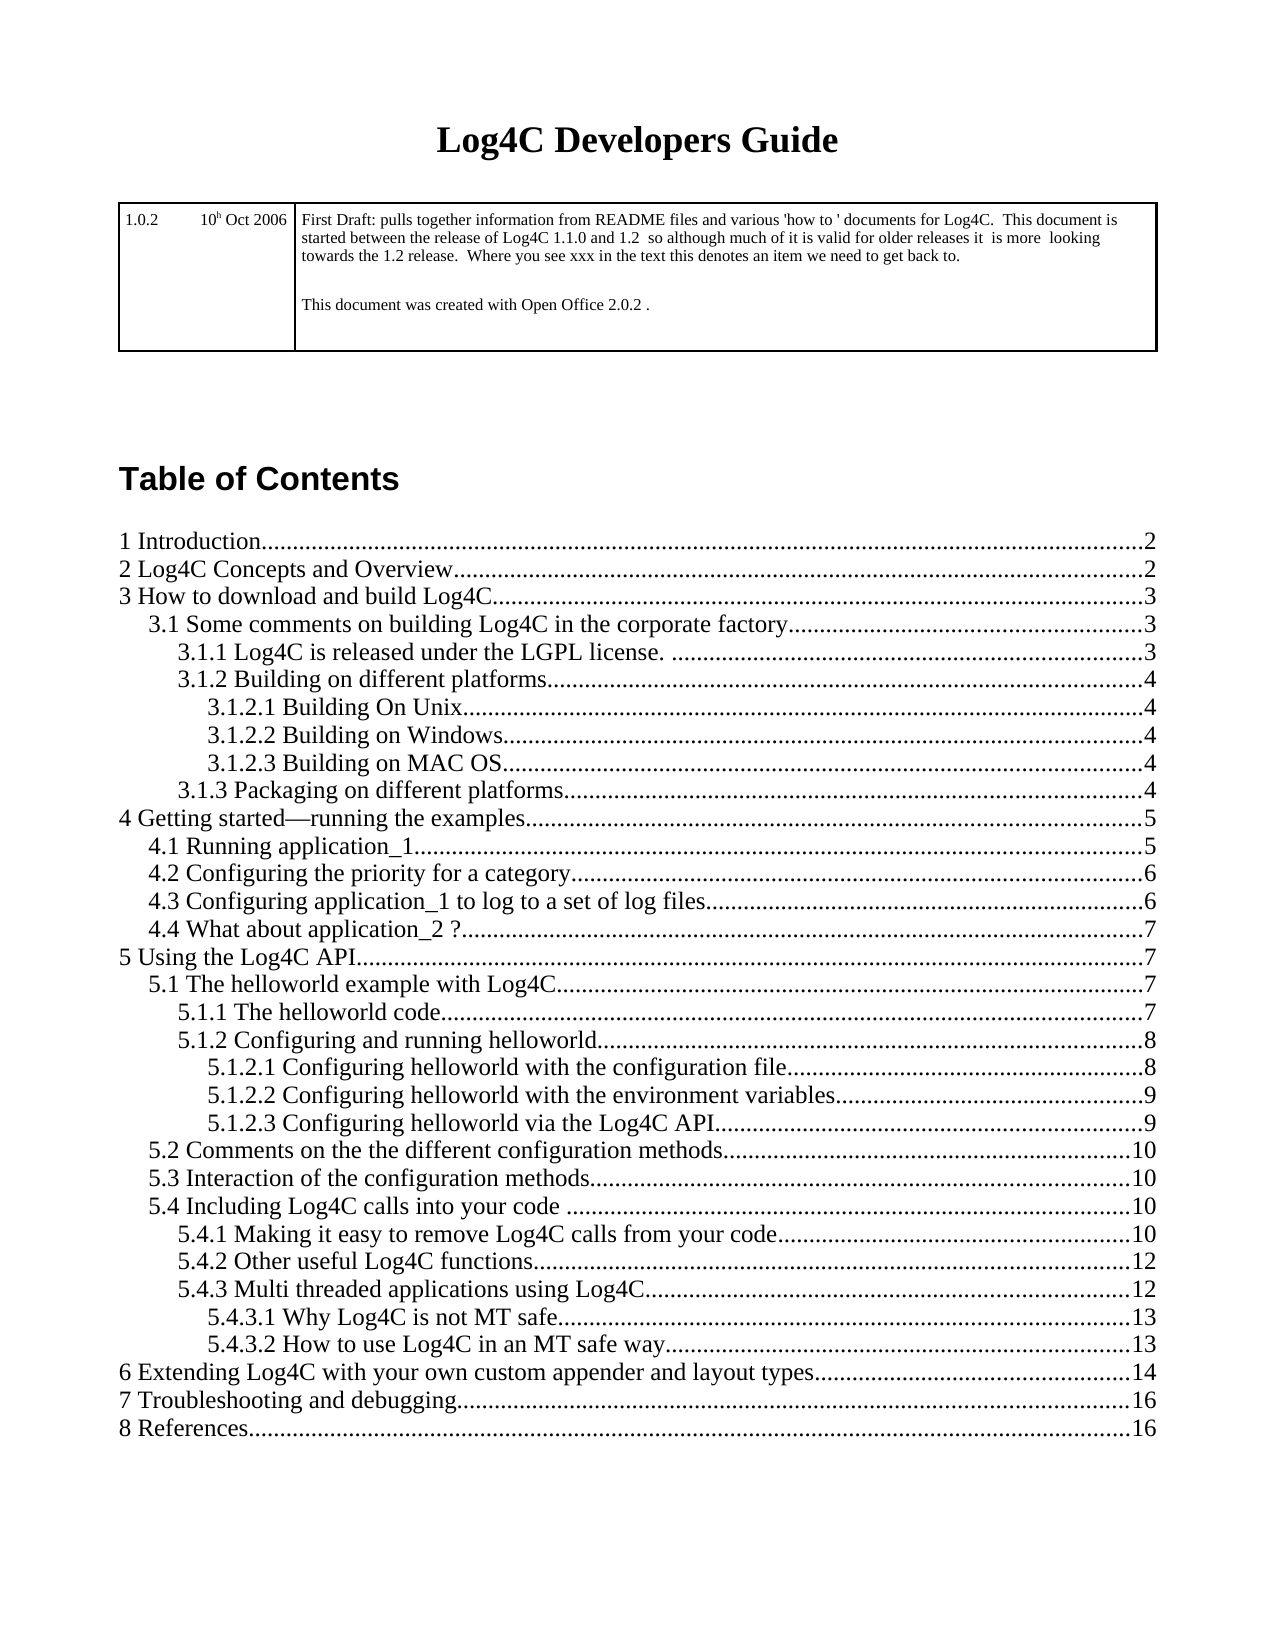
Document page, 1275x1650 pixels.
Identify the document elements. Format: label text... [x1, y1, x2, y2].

text 5.2 Comments on the the different configuration methods 10 [148, 1137, 1156, 1164]
text 5.4.2 Other useful Log4C functions 12 [177, 1247, 1156, 1275]
text 5.4.3.1 Why Log4C is not MT safe 13 [207, 1303, 1156, 1331]
text 5.4 Including Log4C calls into your code 10 [148, 1192, 1156, 1220]
text 5.4.3 Multi threaded applications using Log4C 12 [177, 1275, 1156, 1303]
text 5.4.1 Making it easy to remove Log4C calls from your code 10 [177, 1220, 1156, 1247]
text 5.3 Interaction of the configuration methods 10 [148, 1164, 1156, 1192]
text 5 Using the Log4C API 7 [118, 943, 1156, 970]
text 4 Getting started—running the examples 5 [118, 804, 1156, 832]
text 3.1 Some comments on building Log4C in the corporate factory 3 [148, 610, 1156, 638]
text 4.4 What about application_2 ? 7 [148, 915, 1156, 943]
table_header First Draft: pulls together information from README files and various 'how to ' documents for Log4C. This document is started between the release of Log4C 1.1.0 and 1.2 so although much of it is valid for older releases it is more looking towards the 1.2 release. Where you see xxx in the text this denotes an item we need to get back to. This document was created with Open Office 2.0.2 . [296, 204, 1155, 350]
text 6 Extending Log4C with your own custom appender and layout types 14 [118, 1358, 1156, 1386]
text 8 References 16 [118, 1414, 1156, 1441]
text 5.1.1 The helloworld code 7 [177, 998, 1156, 1026]
text 3.1.2.2 Building on Windows 4 [207, 721, 1156, 749]
text 4.2 Configuring the priority for a category 6 [148, 859, 1156, 887]
text 3.1.2.3 Building on MAC OS 4 [207, 749, 1156, 776]
text 3 How to download and build Log4C 3 [118, 582, 1156, 610]
table_header 1.0.2 10h Oct 2006 [120, 204, 294, 350]
text 4.1 Running application_1 5 [148, 832, 1156, 859]
text 4.3 Configuring application_1 to log to a set of log files 6 [148, 887, 1156, 915]
text 5.4.3.2 How to use Log4C in an MT safe way 13 [207, 1331, 1156, 1358]
text 3.1.3 Packaging on different platforms 4 [177, 776, 1156, 804]
text 2 Log4C Concepts and Overview 2 [118, 555, 1156, 582]
subtitle Table of Contents [118, 460, 1156, 497]
text 5.1.2.3 Configuring helloworld via the Log4C API 9 [207, 1109, 1156, 1137]
text 1 Introduction 2 [118, 527, 1156, 555]
text 3.1.1 Log4C is released under the LGPL license. 3 [177, 638, 1156, 666]
text 5.1.2.1 Configuring helloworld with the configuration file 8 [207, 1053, 1156, 1081]
text Log4C Developers Guide [118, 118, 1156, 160]
text 3.1.2.1 Building On Unix 4 [207, 693, 1156, 721]
text 5.1.2 Configuring and running hello­world 8 [177, 1026, 1156, 1053]
text 7 Troubleshooting and debugging 16 [118, 1386, 1156, 1414]
text 3.1.2 Building on different platforms 4 [177, 666, 1156, 693]
text 5.1.2.2 Configuring helloworld with the environment variables 9 [207, 1081, 1156, 1109]
text 5.1 The helloworld example with Log4C 7 [148, 970, 1156, 998]
